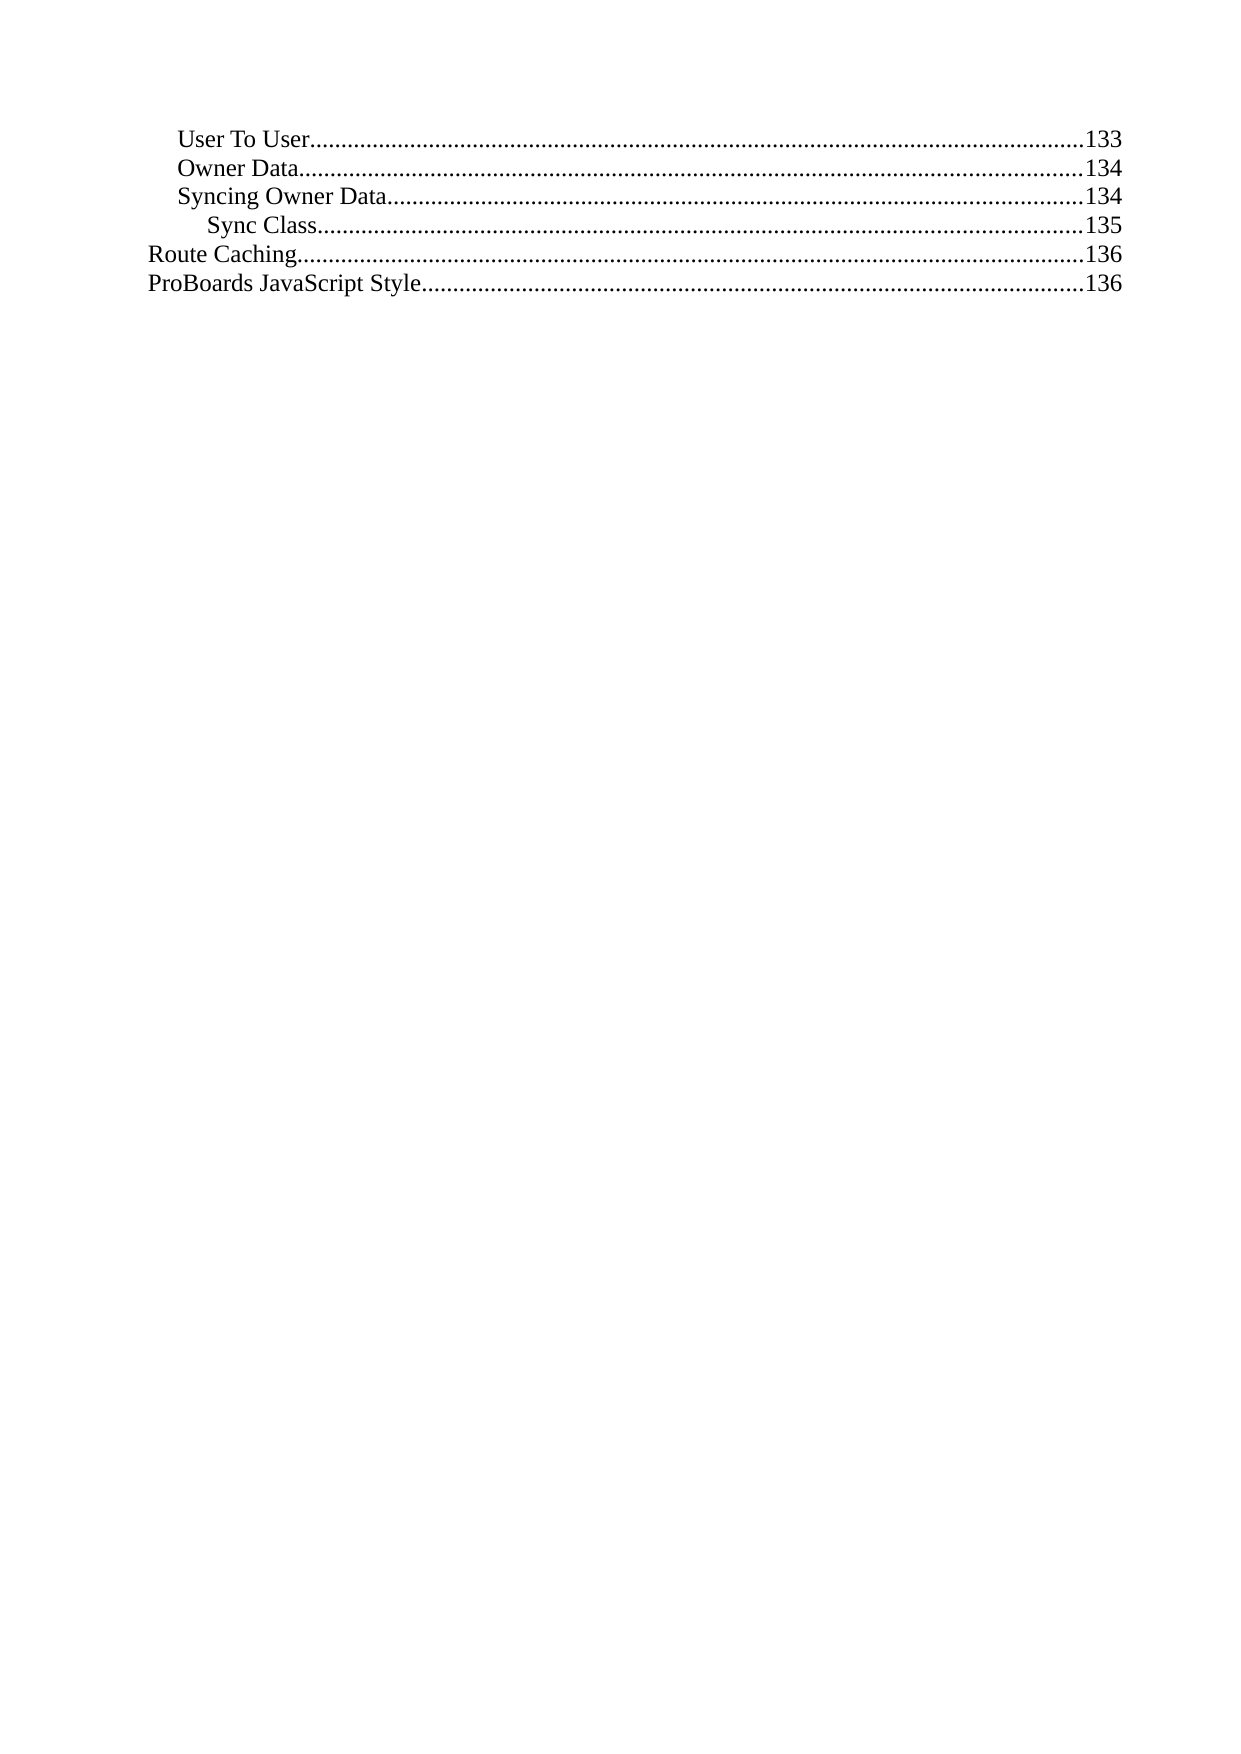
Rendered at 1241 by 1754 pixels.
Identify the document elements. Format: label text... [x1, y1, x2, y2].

text ProBoards JavaScript Style 136 [148, 268, 1122, 296]
text Owner Data 134 [177, 153, 1122, 181]
text Syncing Owner Data 134 [177, 181, 1122, 210]
text Sync Class 135 [207, 210, 1122, 239]
text User To User 133 [177, 124, 1122, 153]
text Route Caching 136 [148, 239, 1122, 268]
